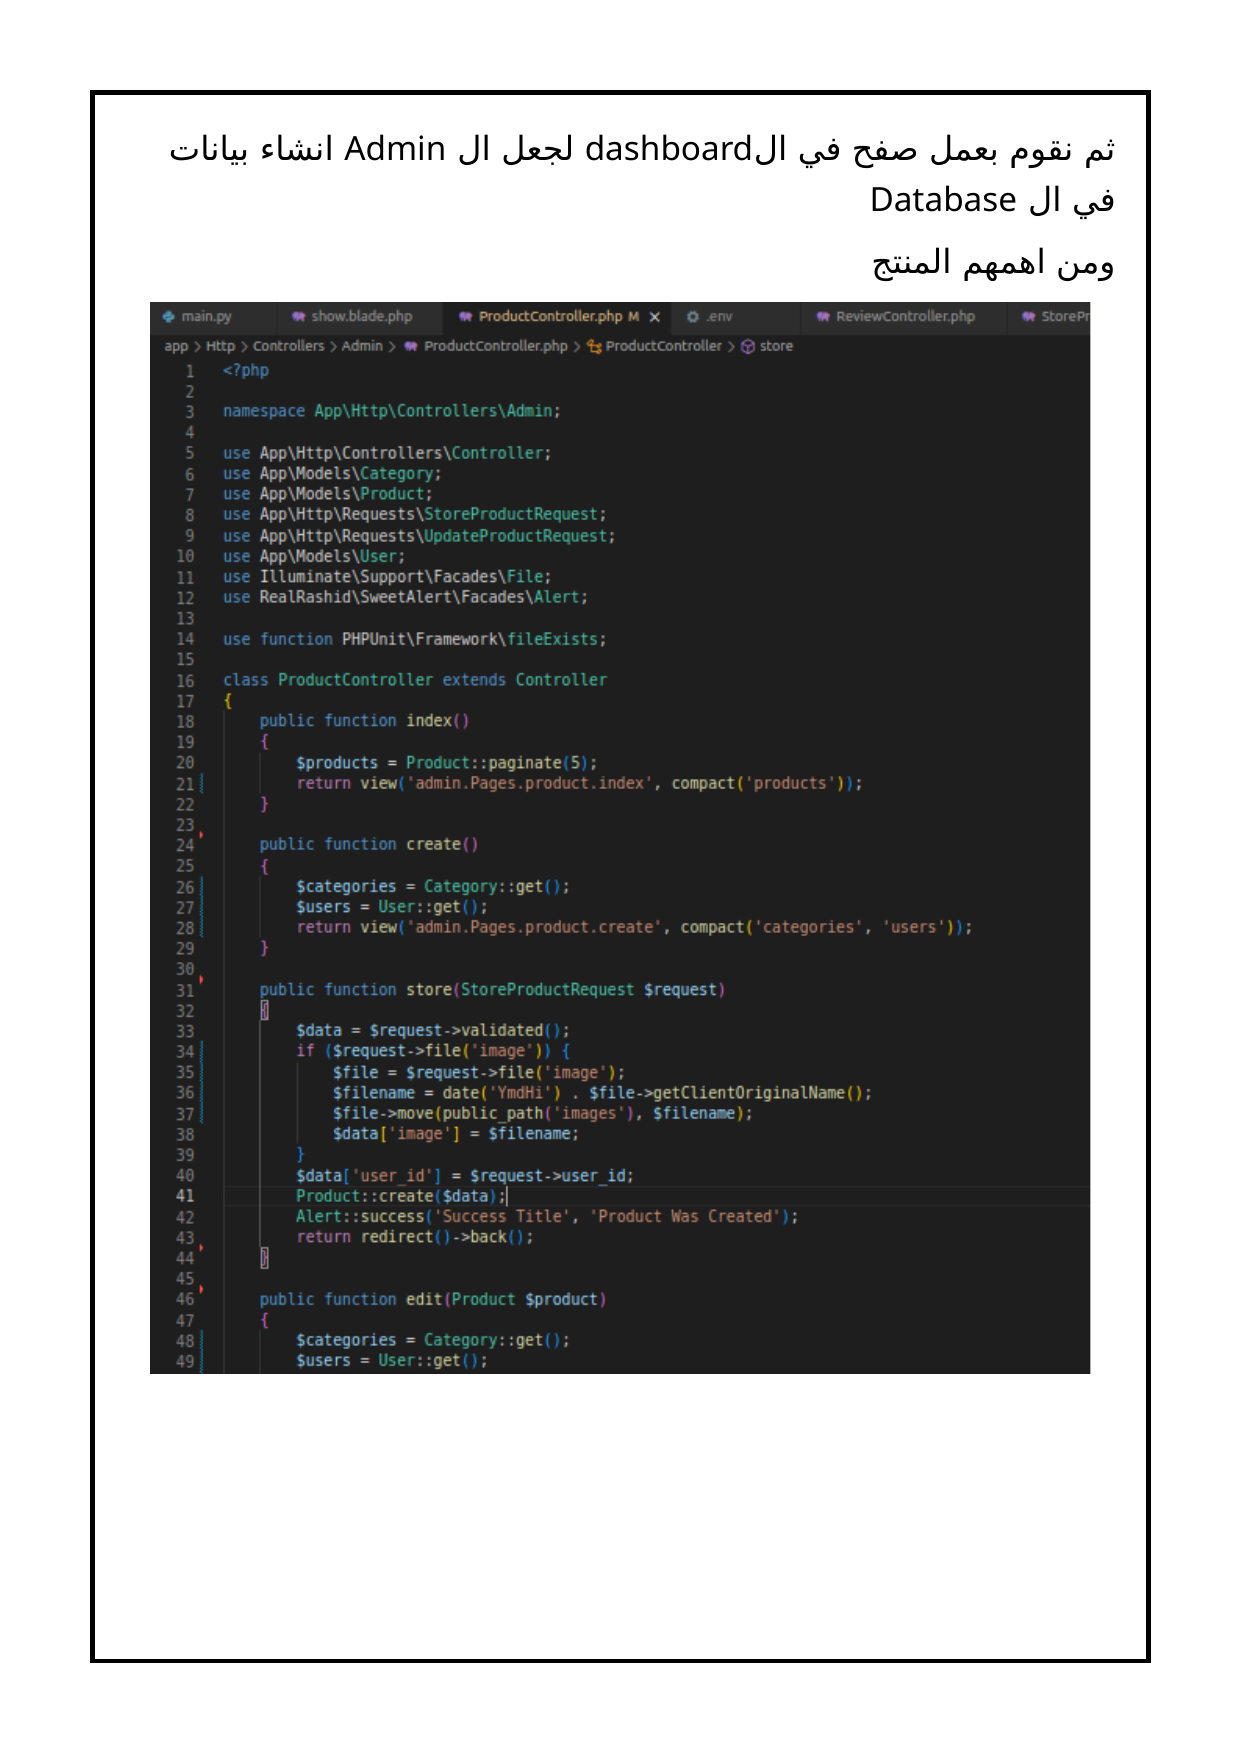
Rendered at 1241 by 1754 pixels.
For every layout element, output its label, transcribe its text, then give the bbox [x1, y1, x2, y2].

text ثم نقوم بعمل صفح في الdashboard لجعل ال Admin انشاء بيانات في ال Database [125, 125, 1116, 221]
picture [150, 302, 1091, 1374]
text ومن اهمهم المنتج [125, 243, 1116, 282]
